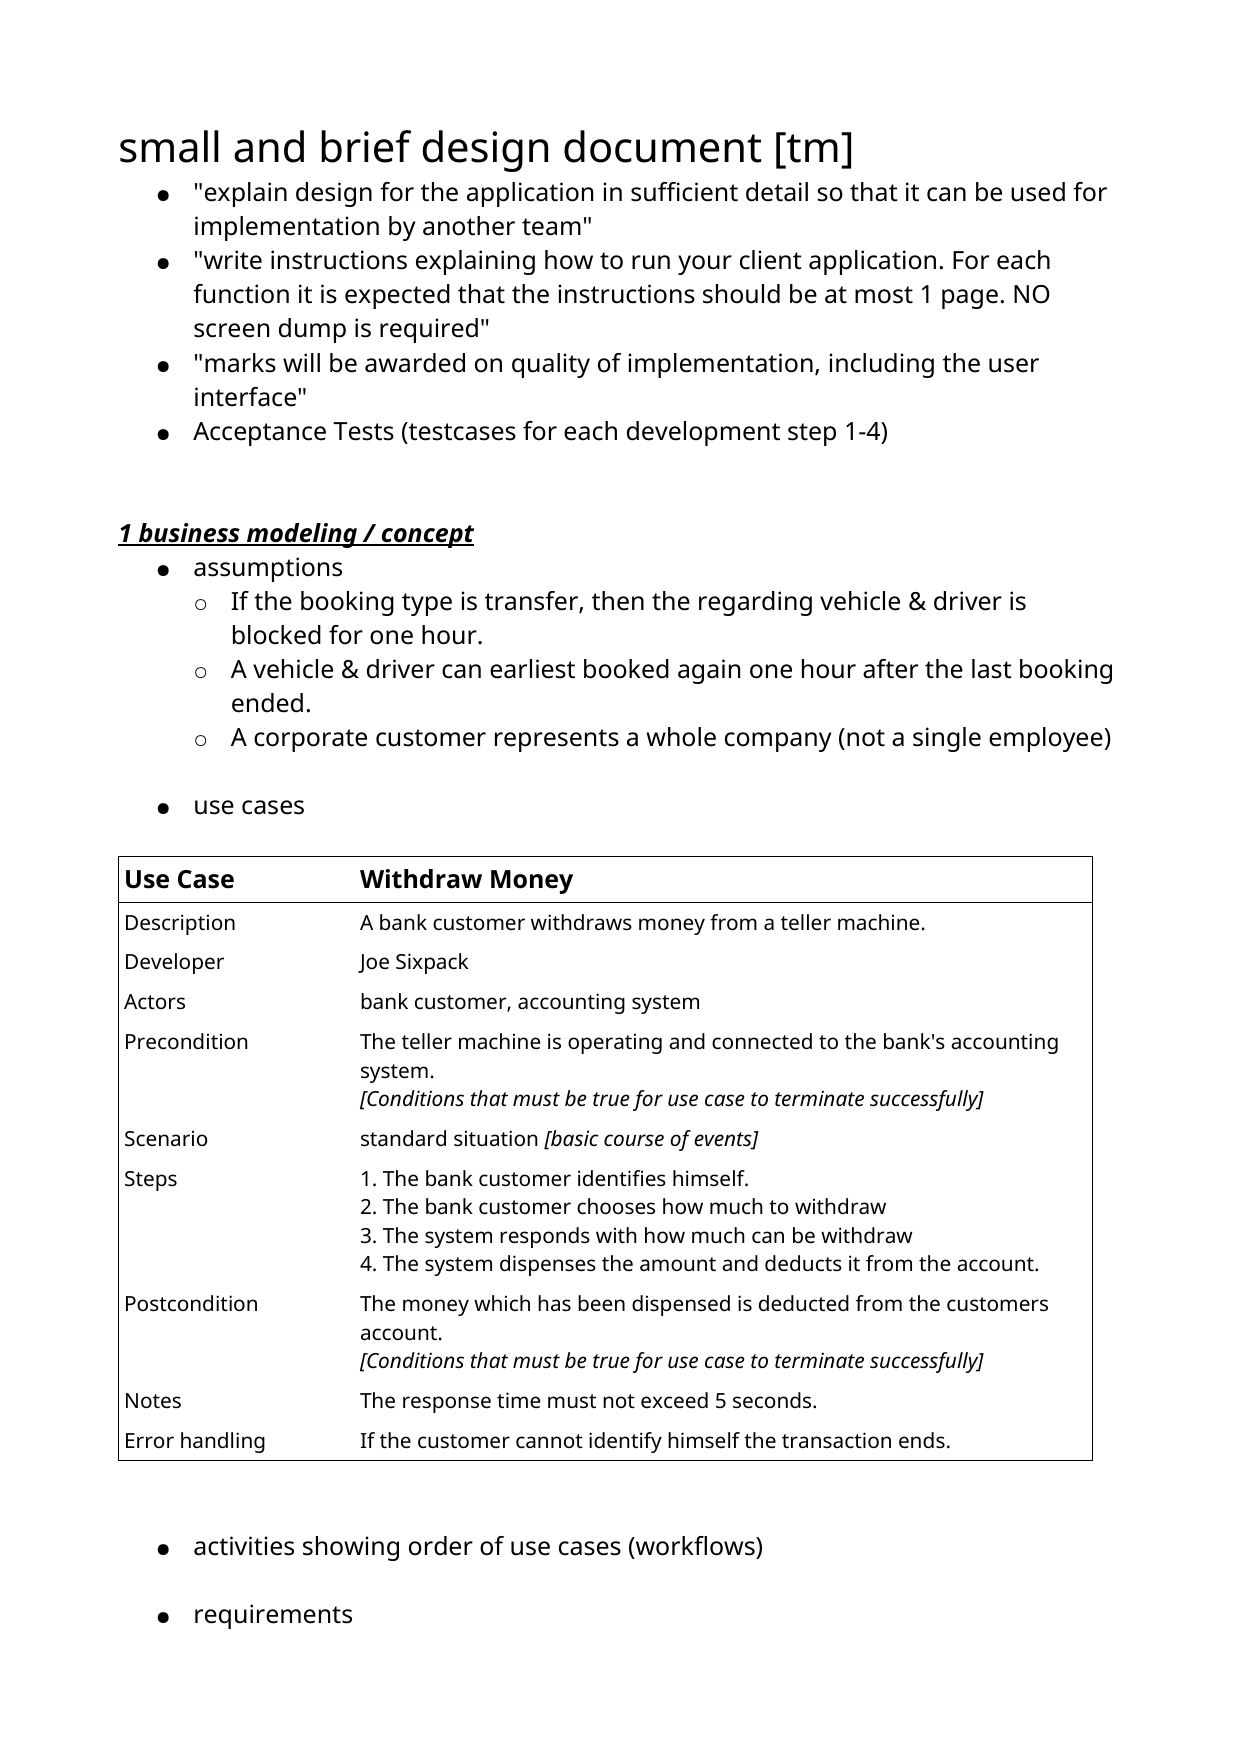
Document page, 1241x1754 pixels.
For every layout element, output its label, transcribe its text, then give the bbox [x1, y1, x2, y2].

table_cell Error handling [119, 1420, 354, 1460]
table_cell Joe Sixpack [354, 942, 1092, 982]
list A vehicle & driver can earliest booked again one hour after the last booking ended. [193, 652, 1122, 720]
list requirements [156, 1596, 1122, 1630]
table_cell 1. The bank customer identifies himself. 2. The bank customer chooses how much to withdraw 3. The system responds with how much can be withdraw 4. The system dispenses the amount and deducts it from the account. [354, 1158, 1092, 1283]
table_cell Developer [119, 942, 354, 982]
table_cell A bank customer withdraws money from a teller machine. [354, 903, 1092, 942]
table_cell standard situation [basic course of events] [354, 1118, 1092, 1158]
table_cell The response time must not exceed 5 seconds. [354, 1380, 1092, 1420]
list "marks will be awarded on quality of implementation, including the user interface" [156, 345, 1122, 413]
table_cell Actors [119, 982, 354, 1022]
table_cell Scenario [119, 1118, 354, 1158]
table_cell The money which has been dispensed is deducted from the customers account. [Conditions that must be true for use case to terminate successfully] [354, 1284, 1092, 1380]
table_cell bank customer, accounting system [354, 982, 1092, 1022]
list "write instructions explaining how to run your client application. For each function it is expected that the instructions should be at most 1 page. NO screen dump is required" [156, 243, 1122, 345]
table_cell Postcondition [119, 1284, 354, 1380]
list "explain design for the application in sufficient detail so that it can be used for implementation by another team" [156, 175, 1122, 243]
table_cell If the customer cannot identify himself the transaction ends. [354, 1420, 1092, 1460]
table_cell Steps [119, 1158, 354, 1283]
table_cell Description [119, 903, 354, 942]
table_cell Notes [119, 1380, 354, 1420]
list A corporate customer represents a whole company (not a single employee) [193, 720, 1122, 754]
list Acceptance Tests (testcases for each development step 1-4) [156, 413, 1122, 447]
table_cell The teller machine is operating and connected to the bank's accounting system. [Conditions that must be true for use case to terminate successfully] [354, 1022, 1092, 1118]
list activities showing order of use cases (workflows) [156, 1528, 1122, 1562]
list If the booking type is transfer, then the regarding vehicle & driver is blocked for one hour. [193, 584, 1122, 652]
text 1 business modeling / concept [118, 516, 1122, 549]
table_cell Precondition [119, 1022, 354, 1118]
table_header Withdraw Money [354, 857, 1092, 902]
text small and brief design document [tm] [118, 118, 1122, 175]
table_header Use Case [119, 857, 354, 902]
list use cases [156, 788, 1122, 822]
list assumptions [156, 549, 1122, 584]
